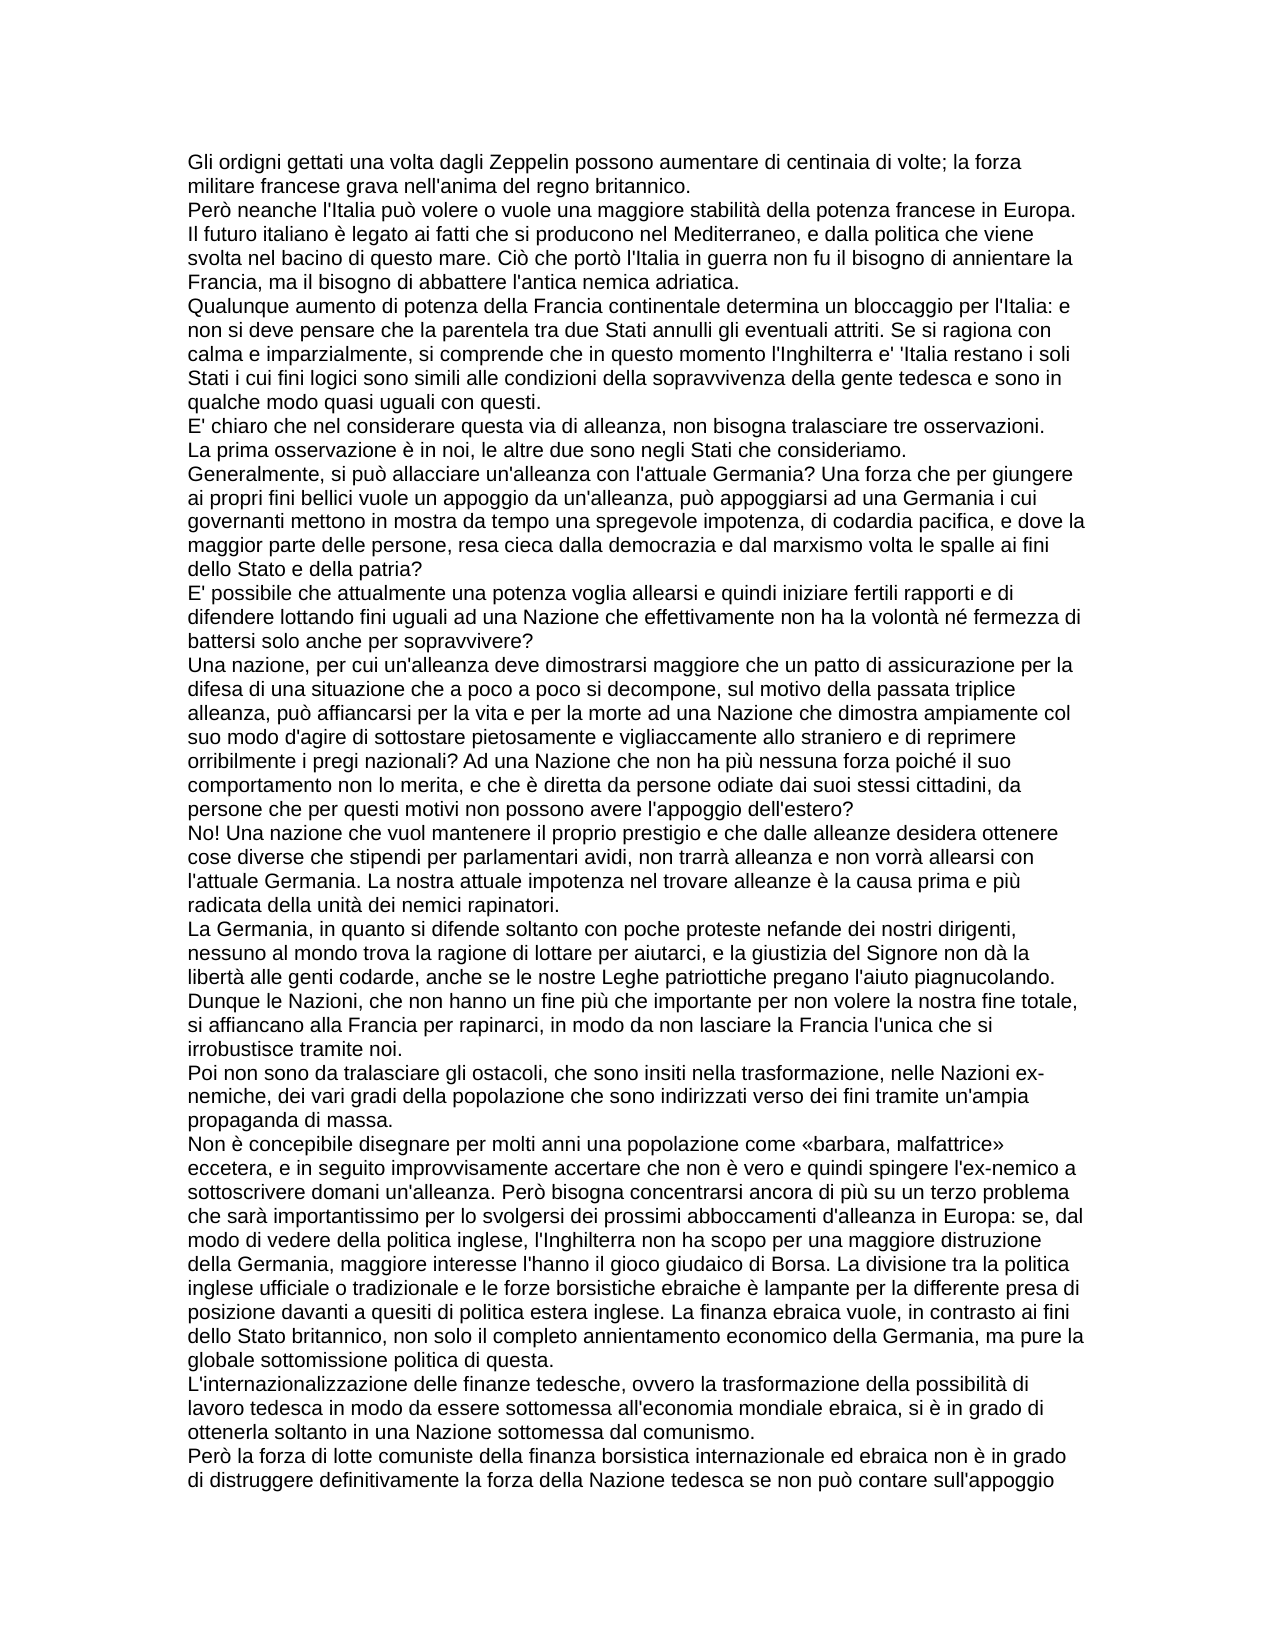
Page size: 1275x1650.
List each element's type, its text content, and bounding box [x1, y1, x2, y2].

text Però la forza di lotte comuniste della finanza borsistica internazionale ed ebraica non è in grado di distruggere definitivamente la forza della Nazione tedesca se non può contare sull'appoggio [187, 1444, 1087, 1492]
text Però neanche l'Italia può volere o vuole una maggiore stabilità della potenza francese in Europa. [187, 198, 1087, 222]
text E' possibile che attualmente una potenza voglia allearsi e quindi iniziare fertili rapporti e di difendere lottando fini uguali ad una Nazione che effettivamente non ha la volontà né fermezza di battersi solo anche per sopravvivere? [187, 581, 1087, 653]
text L'internazionalizzazione delle finanze tedesche, ovvero la trasformazione della possibilità di lavoro tedesca in modo da essere sottomessa all'economia mondiale ebraica, si è in grado di ottenerla soltanto in una Nazione sottomessa dal comunismo. [187, 1372, 1087, 1444]
text Una nazione, per cui un'alleanza deve dimostrarsi maggiore che un patto di assicurazione per la difesa di una situazione che a poco a poco si decompone, sul motivo della passata triplice alleanza, può affiancarsi per la vita e per la morte ad una Nazione che dimostra ampiamente col suo modo d'agire di sottostare pietosamente e vigliaccamente allo straniero e di reprimere orribilmente i pregi nazionali? Ad una Nazione che non ha più nessuna forza poiché il suo comportamento non lo merita, e che è diretta da persone odiate dai suoi stessi cittadini, da persone che per questi motivi non possono avere l'appoggio dell'estero? [187, 653, 1087, 821]
text Non è concepibile disegnare per molti anni una popolazione come «barbara, malfattrice» eccetera, e in seguito improvvisamente accertare che non è vero e quindi spingere l'ex-nemico a sottoscrivere domani un'alleanza. Però bisogna concentrarsi ancora di più su un terzo problema che sarà importantissimo per lo svolgersi dei prossimi abboccamenti d'alleanza in Europa: se, dal modo di vedere della politica inglese, l'Inghilterra non ha scopo per una maggiore distruzione della Germania, maggiore interesse l'hanno il gioco giudaico di Borsa. La divisione tra la politica inglese ufficiale o tradizionale e le forze borsistiche ebraiche è lampante per la differente presa di posizione davanti a quesiti di politica estera inglese. La finanza ebraica vuole, in contrasto ai fini dello Stato britannico, non solo il completo annientamento economico della Germania, ma pure la globale sottomissione politica di questa. [187, 1132, 1087, 1372]
text No! Una nazione che vuol mantenere il proprio prestigio e che dalle alleanze desidera ottenere cose diverse che stipendi per parlamentari avidi, non trarrà alleanza e non vorrà allearsi con l'attuale Germania. La nostra attuale impotenza nel trovare alleanze è la causa prima e più radicata della unità dei nemici rapinatori. [187, 821, 1087, 917]
text Il futuro italiano è legato ai fatti che si producono nel Mediterraneo, e dalla politica che viene svolta nel bacino di questo mare. Ciò che portò l'Italia in guerra non fu il bisogno di annientare la Francia, ma il bisogno di abbattere l'antica nemica adriatica. [187, 222, 1087, 294]
text La Germania, in quanto si difende soltanto con poche proteste nefande dei nostri dirigenti, nessuno al mondo trova la ragione di lottare per aiutarci, e la giustizia del Signore non dà la libertà alle genti codarde, anche se le nostre Leghe patriottiche pregano l'aiuto piagnucolando. Dunque le Nazioni, che non hanno un fine più che importante per non volere la nostra fine totale, si affiancano alla Francia per rapinarci, in modo da non lasciare la Francia l'unica che si irrobustisce tramite noi. [187, 917, 1087, 1060]
text Qualunque aumento di potenza della Francia continentale determina un bloccaggio per l'Italia: e non si deve pensare che la parentela tra due Stati annulli gli eventuali attriti. Se si ragiona con calma e imparzialmente, si comprende che in questo momento l'Inghilterra e' 'Italia restano i soli Stati i cui fini logici sono simili alle condizioni della sopravvivenza della gente tedesca e sono in qualche modo quasi uguali con questi. [187, 294, 1087, 413]
text E' chiaro che nel considerare questa via di alleanza, non bisogna tralasciare tre osservazioni. [187, 413, 1087, 437]
text La prima osservazione è in noi, le altre due sono negli Stati che consideriamo. [187, 437, 1087, 461]
text Poi non sono da tralasciare gli ostacoli, che sono insiti nella trasformazione, nelle Nazioni ex-nemiche, dei vari gradi della popolazione che sono indirizzati verso dei fini tramite un'ampia propaganda di massa. [187, 1060, 1087, 1132]
text Gli ordigni gettati una volta dagli Zeppelin possono aumentare di centinaia di volte; la forza militare francese grava nell'anima del regno britannico. [187, 150, 1087, 198]
text Generalmente, si può allacciare un'alleanza con l'attuale Germania? Una forza che per giungere ai propri fini bellici vuole un appoggio da un'alleanza, può appoggiarsi ad una Germania i cui governanti mettono in mostra da tempo una spregevole impotenza, di codardia pacifica, e dove la maggior parte delle persone, resa cieca dalla democrazia e dal marxismo volta le spalle ai fini dello Stato e della patria? [187, 461, 1087, 581]
